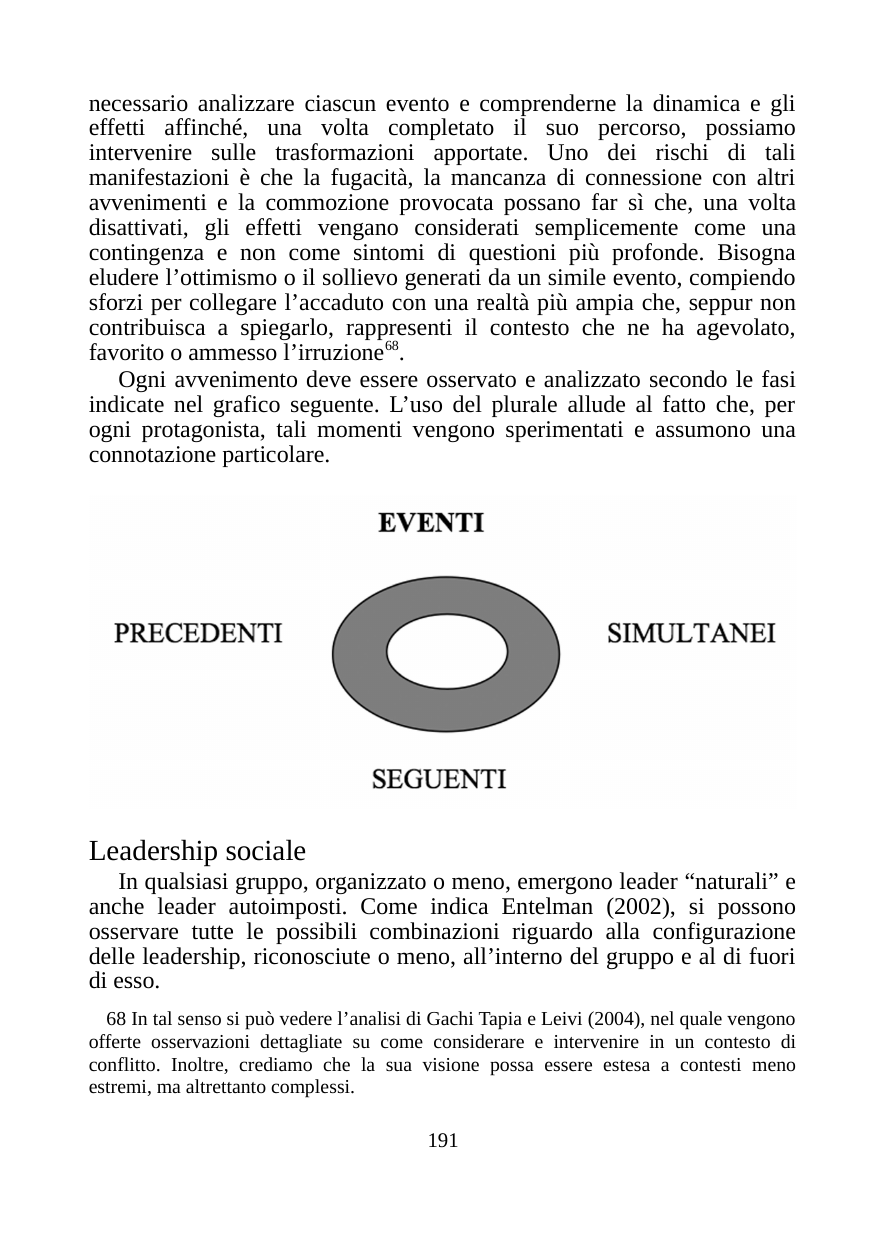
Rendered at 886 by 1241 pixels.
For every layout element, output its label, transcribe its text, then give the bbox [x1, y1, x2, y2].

text In tal senso si può vedere l’analisi di Gachi Tapia e Leivi (2004), nel quale vengono offerte osservazioni dettagliate su come considerare e intervenire in un contesto di conflitto. Inoltre, crediamo che la sua visione possa essere estesa a contesti meno estremi, ma altrettanto complessi. [88, 1007, 797, 1098]
text In qualsiasi gruppo, organizzato o meno, emergono leader “naturali” e anche leader autoimposti. Come indica Entelman (2002), si possono osservare tutte le possibili combinazioni riguardo alla configurazione delle leadership, riconosciute o meno, all’interno del gruppo e al di fuori di esso. [88, 867, 797, 994]
text Ogni avvenimento deve essere osservato e analizzato secondo le fasi indicate nel grafico seguente. L’uso del plurale allude al fatto che, per ogni protagonista, tali momenti vengono sperimentati e assumono una connotazione particolare. [88, 365, 797, 467]
text Leadership sociale [88, 833, 797, 867]
picture [88, 495, 798, 809]
text necessario analizzare ciascun evento e comprenderne la dinamica e gli effetti affinché, una volta completato il suo percorso, possiamo intervenire sulle trasformazioni apportate. Uno dei rischi di tali manifestazioni è che la fugacità, la mancanza di connessione con altri avvenimenti e la commozione provocata possano far sì che, una volta disattivati, gli effetti vengano considerati semplicemente come una contingenza e non come sintomi di questioni più profonde. Bisogna eludere l’ottimismo o il sollievo generati da un simile evento, compiendo sforzi per collegare l’accaduto con una realtà più ampia che, seppur non contribuisca a spiegarlo, rappresenti il contesto che ne ha agevolato, favorito o ammesso l’irruzione. [88, 88, 797, 365]
